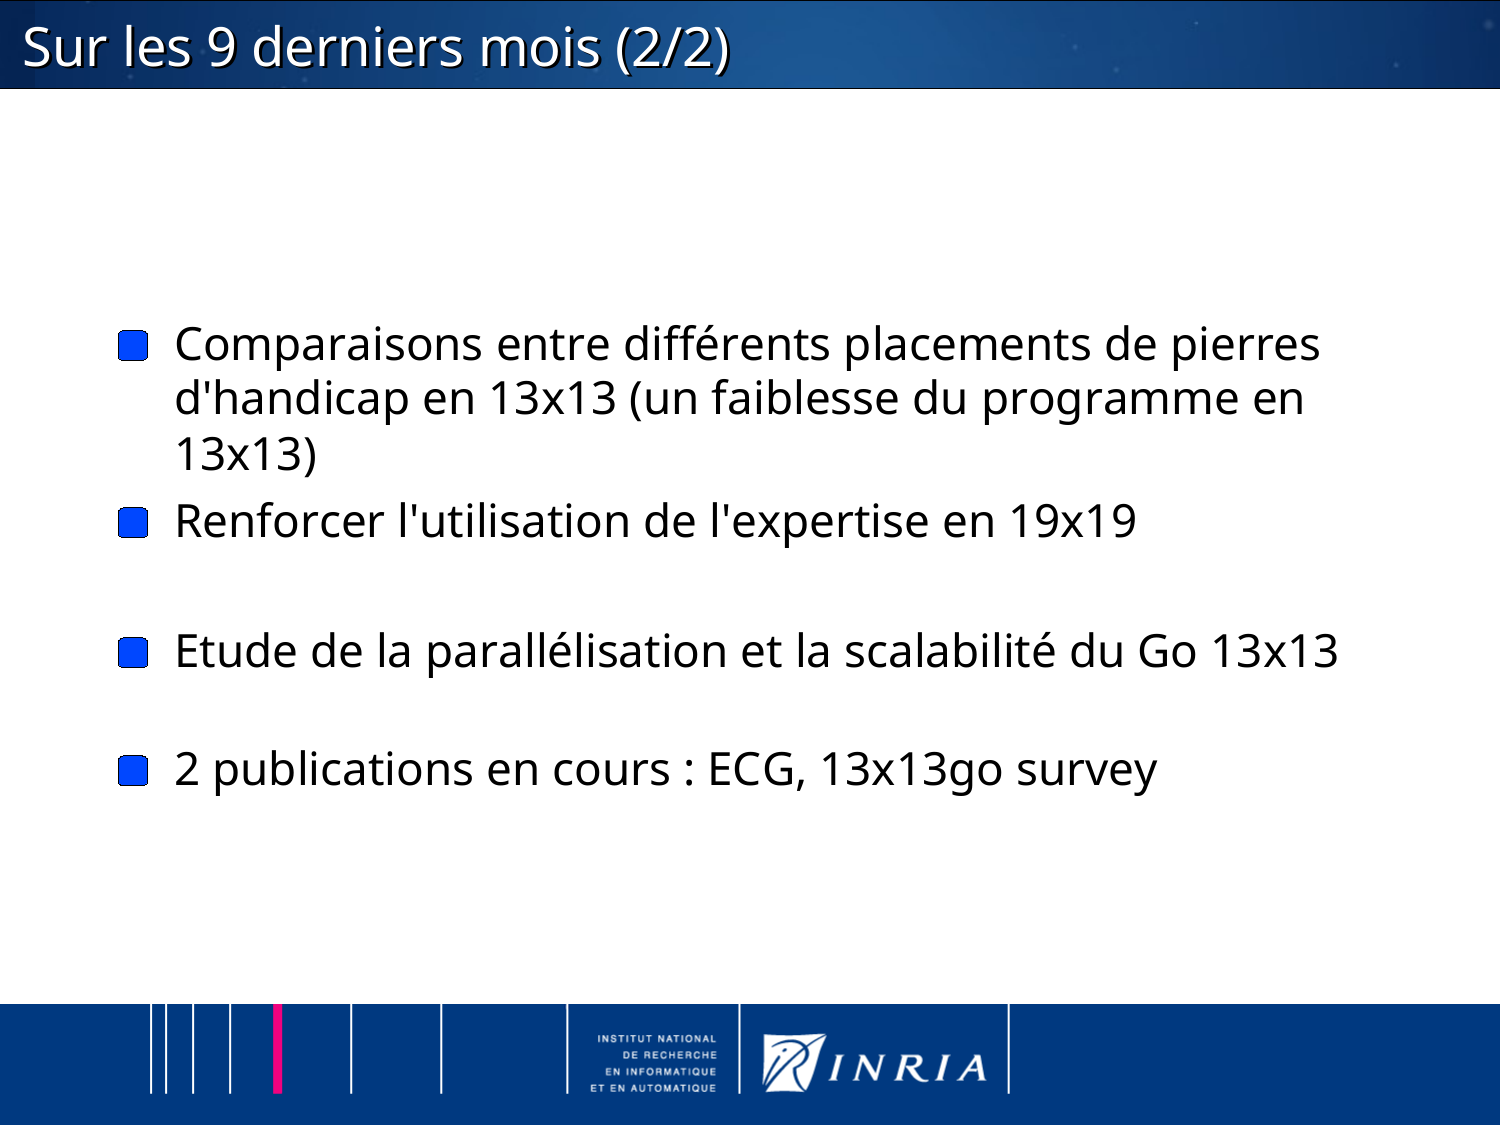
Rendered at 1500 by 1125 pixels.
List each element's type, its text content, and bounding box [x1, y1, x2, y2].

text_box Renforcer l'utilisation de l'expertise en 19x19 [159, 484, 1418, 554]
text_box Sur les 9 derniers mois (2/2) [0, 0, 1500, 89]
text_box Etude de la parallélisation et la scalabilité du Go 13x13 [159, 614, 1418, 684]
text_box 2 publications en cours : ECG, 13x13go survey [159, 732, 1418, 802]
text_box [118, 507, 148, 538]
text_box [118, 755, 148, 786]
text_box Comparaisons entre différents placements de pierres d'handicap en 13x13 (un faiblesse du programme en 13x13) [159, 306, 1418, 432]
text_box [118, 637, 148, 668]
text_box [118, 330, 148, 361]
picture [0, 1004, 1500, 1125]
